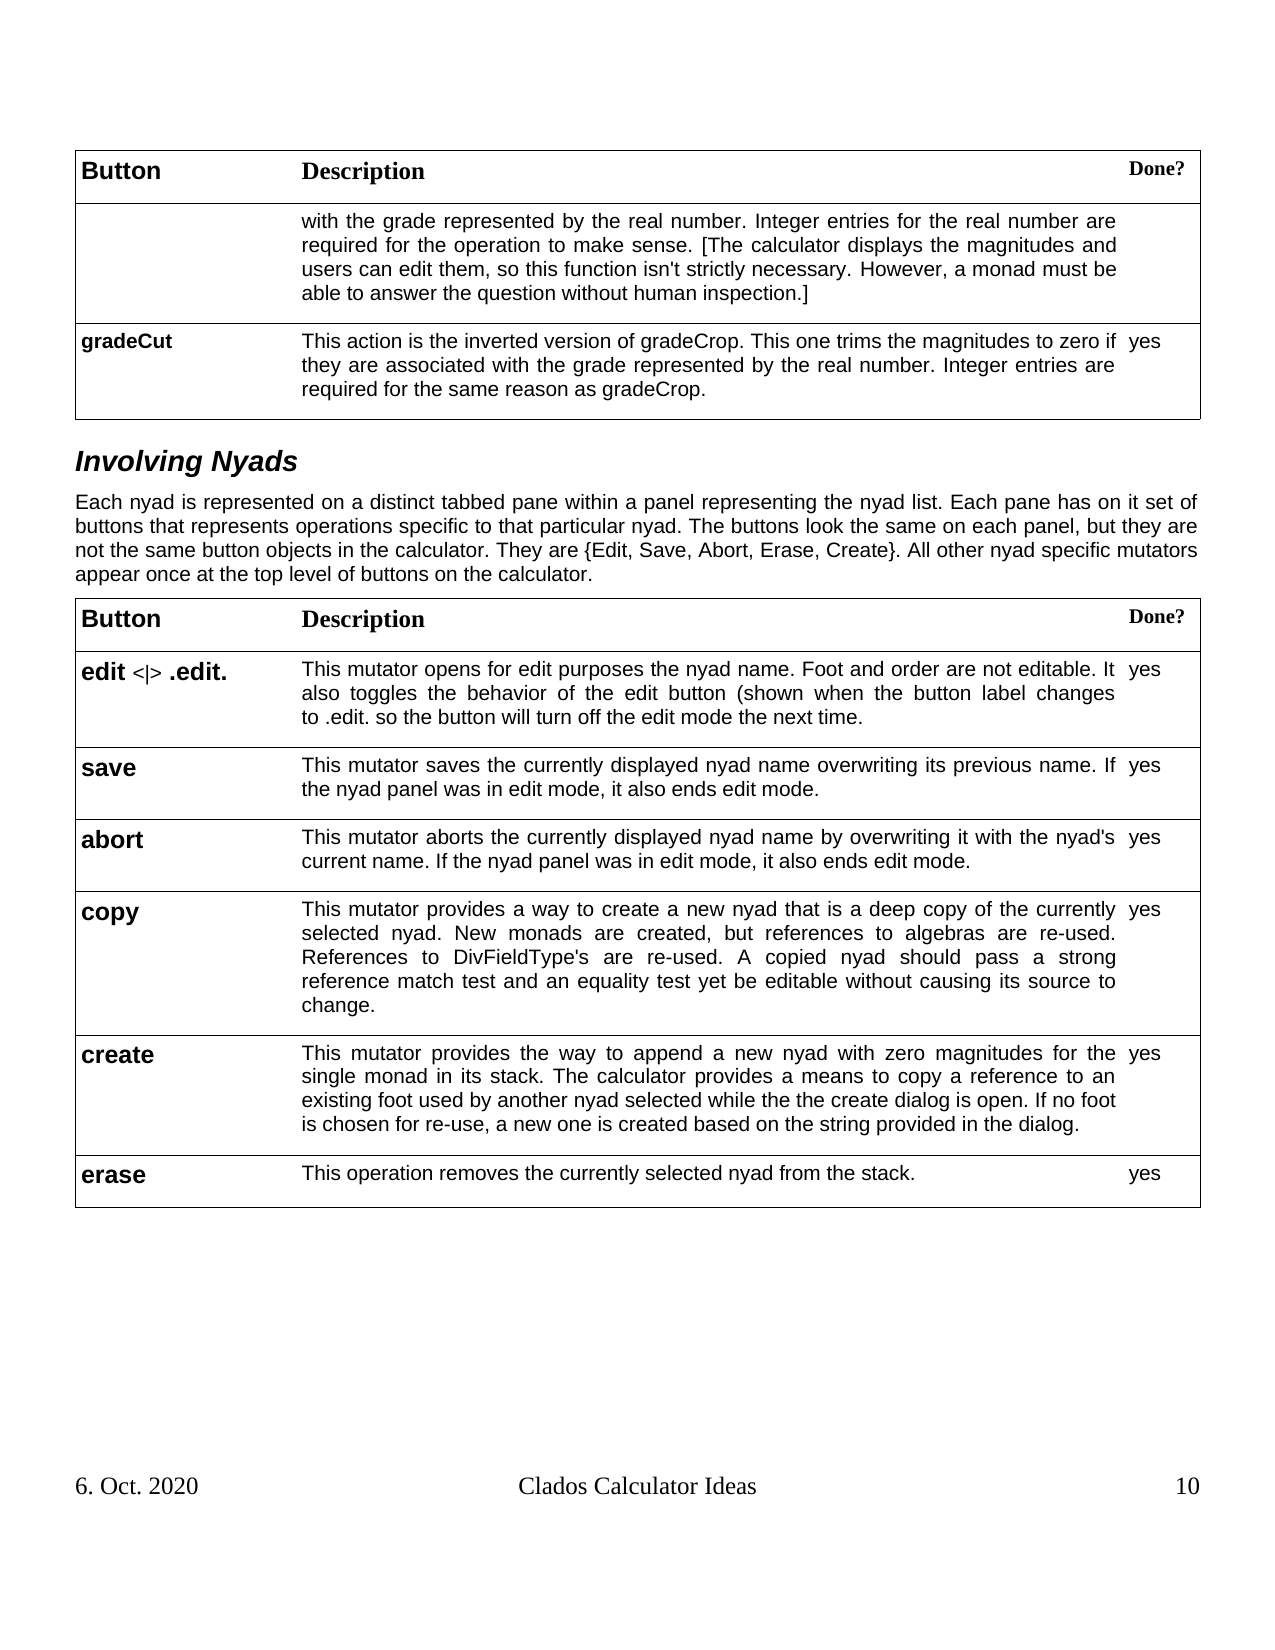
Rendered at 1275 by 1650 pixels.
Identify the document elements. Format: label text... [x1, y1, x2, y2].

table_cell This mutator saves the currently displayed nyad name overwriting its previous name. If the nyad panel was in edit mode, it also ends edit mode. [296, 748, 1123, 819]
table_cell yes [1123, 1036, 1200, 1154]
table_header Button [76, 599, 296, 651]
table_cell yes [1123, 652, 1200, 747]
table_header Done? [1123, 151, 1200, 203]
table_cell create [76, 1036, 296, 1154]
table_header Description [296, 151, 1123, 203]
table_cell abort [76, 820, 296, 891]
table_header Done? [1123, 599, 1200, 651]
table_cell gradeCut [76, 324, 296, 418]
subtitle Involving Nyads [75, 444, 1200, 477]
table_cell yes [1123, 892, 1200, 1034]
table_cell yes [1123, 748, 1200, 819]
table_cell edit <|> .edit. [76, 652, 296, 747]
table_cell [1123, 204, 1200, 323]
table_cell This mutator opens for edit purposes the nyad name. Foot and order are not editable. It also toggles the behavior of the edit button (shown when the button label changes to .edit. so the button will turn off the edit mode the next time. [296, 652, 1123, 747]
table_cell This action is the inverted version of gradeCrop. This one trims the magnitudes to zero if they are associated with the grade represented by the real number. Integer entries are required for the same reason as gradeCrop. [296, 324, 1123, 418]
table_cell copy [76, 892, 296, 1034]
table_cell save [76, 748, 296, 819]
table_cell erase [76, 1156, 296, 1207]
table_header Button [76, 151, 296, 203]
table_cell yes [1123, 1156, 1200, 1207]
table_cell with the grade represented by the real number. Integer entries for the real number are required for the operation to make sense. [The calculator displays the magnitudes and users can edit them, so this function isn't strictly necessary. However, a monad must be able to answer the question without human inspection.] [296, 204, 1123, 323]
table_cell This mutator provides a way to create a new nyad that is a deep copy of the currently selected nyad. New monads are created, but references to algebras are re-used. References to DivFieldType's are re-used. A copied nyad should pass a strong reference match test and an equality test yet be editable without causing its source to change. [296, 892, 1123, 1034]
table_cell [76, 204, 296, 323]
table_cell This mutator provides the way to append a new nyad with zero magnitudes for the single monad in its stack. The calculator provides a means to copy a reference to an existing foot used by another nyad selected while the the create dialog is open. If no foot is chosen for re-use, a new one is created based on the string provided in the dialog. [296, 1036, 1123, 1154]
table_cell yes [1123, 324, 1200, 418]
table_header Description [296, 599, 1123, 651]
table_cell This operation removes the currently selected nyad from the stack. [296, 1156, 1123, 1207]
table_cell yes [1123, 820, 1200, 891]
text Each nyad is represented on a distinct tabbed pane within a panel representing the nyad list. Each pane has on it set of buttons that represents operations specific to that particular nyad. The buttons look the same on each panel, but they are not the same button objects in the calculator. They are {Edit, Save, Abort, Erase, Create}. All other nyad specific mutators appear once at the top level of buttons on the calculator. [75, 490, 1200, 586]
table_cell This mutator aborts the currently displayed nyad name by overwriting it with the nyad's current name. If the nyad panel was in edit mode, it also ends edit mode. [296, 820, 1123, 891]
